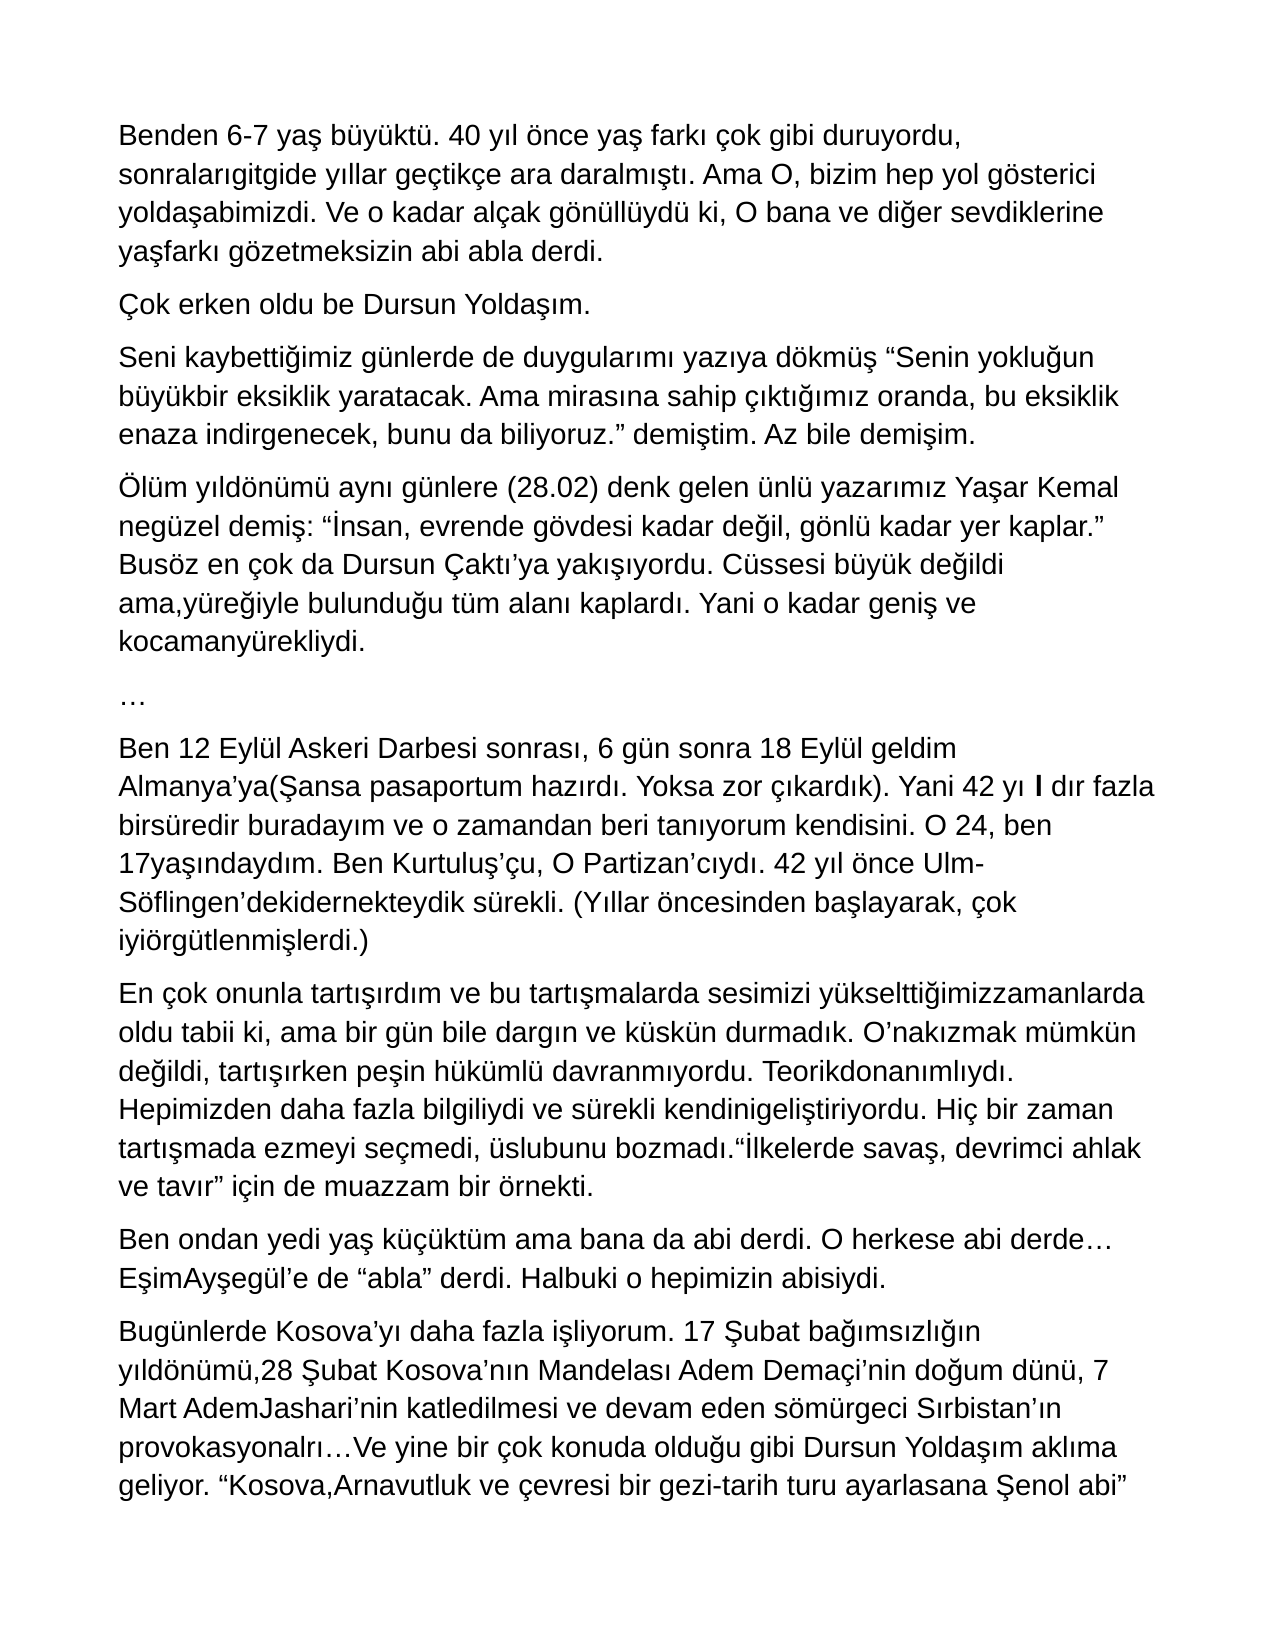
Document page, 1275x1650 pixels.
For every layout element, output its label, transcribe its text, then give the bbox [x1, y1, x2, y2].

text Seni kaybettiğimiz günlerde de duygularımı yazıya dökmüş “Senin yokluğun büyükbir eksiklik yaratacak. Ama mirasına sahip çıktığımız oranda, bu eksiklik enaza indirgenecek, bunu da biliyoruz.” demiştim. Az bile demişim. [118, 340, 1157, 451]
text … [118, 677, 1157, 711]
text Ben 12 Eylül Askeri Darbesi sonrası, 6 gün sonra 18 Eylül geldim Almanya’ya(Şansa pasaportum hazırdı. Yoksa zor çıkardık). Yani 42 yı l dır fazla birsüredir buradayım ve o zamandan beri tanıyorum kendisini. O 24, ben 17yaşındaydım. Ben Kurtuluş’çu, O Partizan’cıydı. 42 yıl önce Ulm-Söflingen’dekidernekteydik sürekli. (Yıllar öncesinden başlayarak, çok iyiörgütlenmişlerdi.) [118, 731, 1157, 957]
text Ben ondan yedi yaş küçüktüm ama bana da abi derdi. O herkese abi derde… EşimAyşegül’e de “abla” derdi. Halbuki o hepimizin abisiydi. [118, 1222, 1157, 1294]
text Ölüm yıldönümü aynı günlere (28.02) denk gelen ünlü yazarımız Yaşar Kemal negüzel demiş: “İnsan, evrende gövdesi kadar değil, gönlü kadar yer kaplar.” Busöz en çok da Dursun Çaktı’ya yakışıyordu. Cüssesi büyük değildi ama,yüreğiyle bulunduğu tüm alanı kaplardı. Yani o kadar geniş ve kocamanyürekliydi. [118, 470, 1157, 658]
text En çok onunla tartışırdım ve bu tartışmalarda sesimizi yükselttiğimizzamanlarda oldu tabii ki, ama bir gün bile dargın ve küskün durmadık. O’nakızmak mümkün değildi, tartışırken peşin hükümlü davranmıyordu. Teorikdonanımlıydı. Hepimizden daha fazla bilgiliydi ve sürekli kendinigeliştiriyordu. Hiç bir zaman tartışmada ezmeyi seçmedi, üslubunu bozmadı.“İlkelerde savaş, devrimci ahlak ve tavır” için de muazzam bir örnekti. [118, 976, 1157, 1203]
text Benden 6-7 yaş büyüktü. 40 yıl önce yaş farkı çok gibi duruyordu, sonralarıgitgide yıllar geçtikçe ara daralmıştı. Ama O, bizim hep yol gösterici yoldaşabimizdi. Ve o kadar alçak gönüllüydü ki, O bana ve diğer sevdiklerine yaşfarkı gözetmeksizin abi abla derdi. [118, 118, 1157, 267]
text Bugünlerde Kosova’yı daha fazla işliyorum. 17 Şubat bağımsızlığın yıldönümü,28 Şubat Kosova’nın Mandelası Adem Demaçi’nin doğum dünü, 7 Mart AdemJashari’nin katledilmesi ve devam eden sömürgeci Sırbistan’ın provokasyonalrı…Ve yine bir çok konuda olduğu gibi Dursun Yoldaşım aklıma geliyor. “Kosova,Arnavutluk ve çevresi bir gezi-tarih turu ayarlasana Şenol abi” [118, 1314, 1157, 1502]
text Çok erken oldu be Dursun Yoldaşım. [118, 287, 1157, 320]
